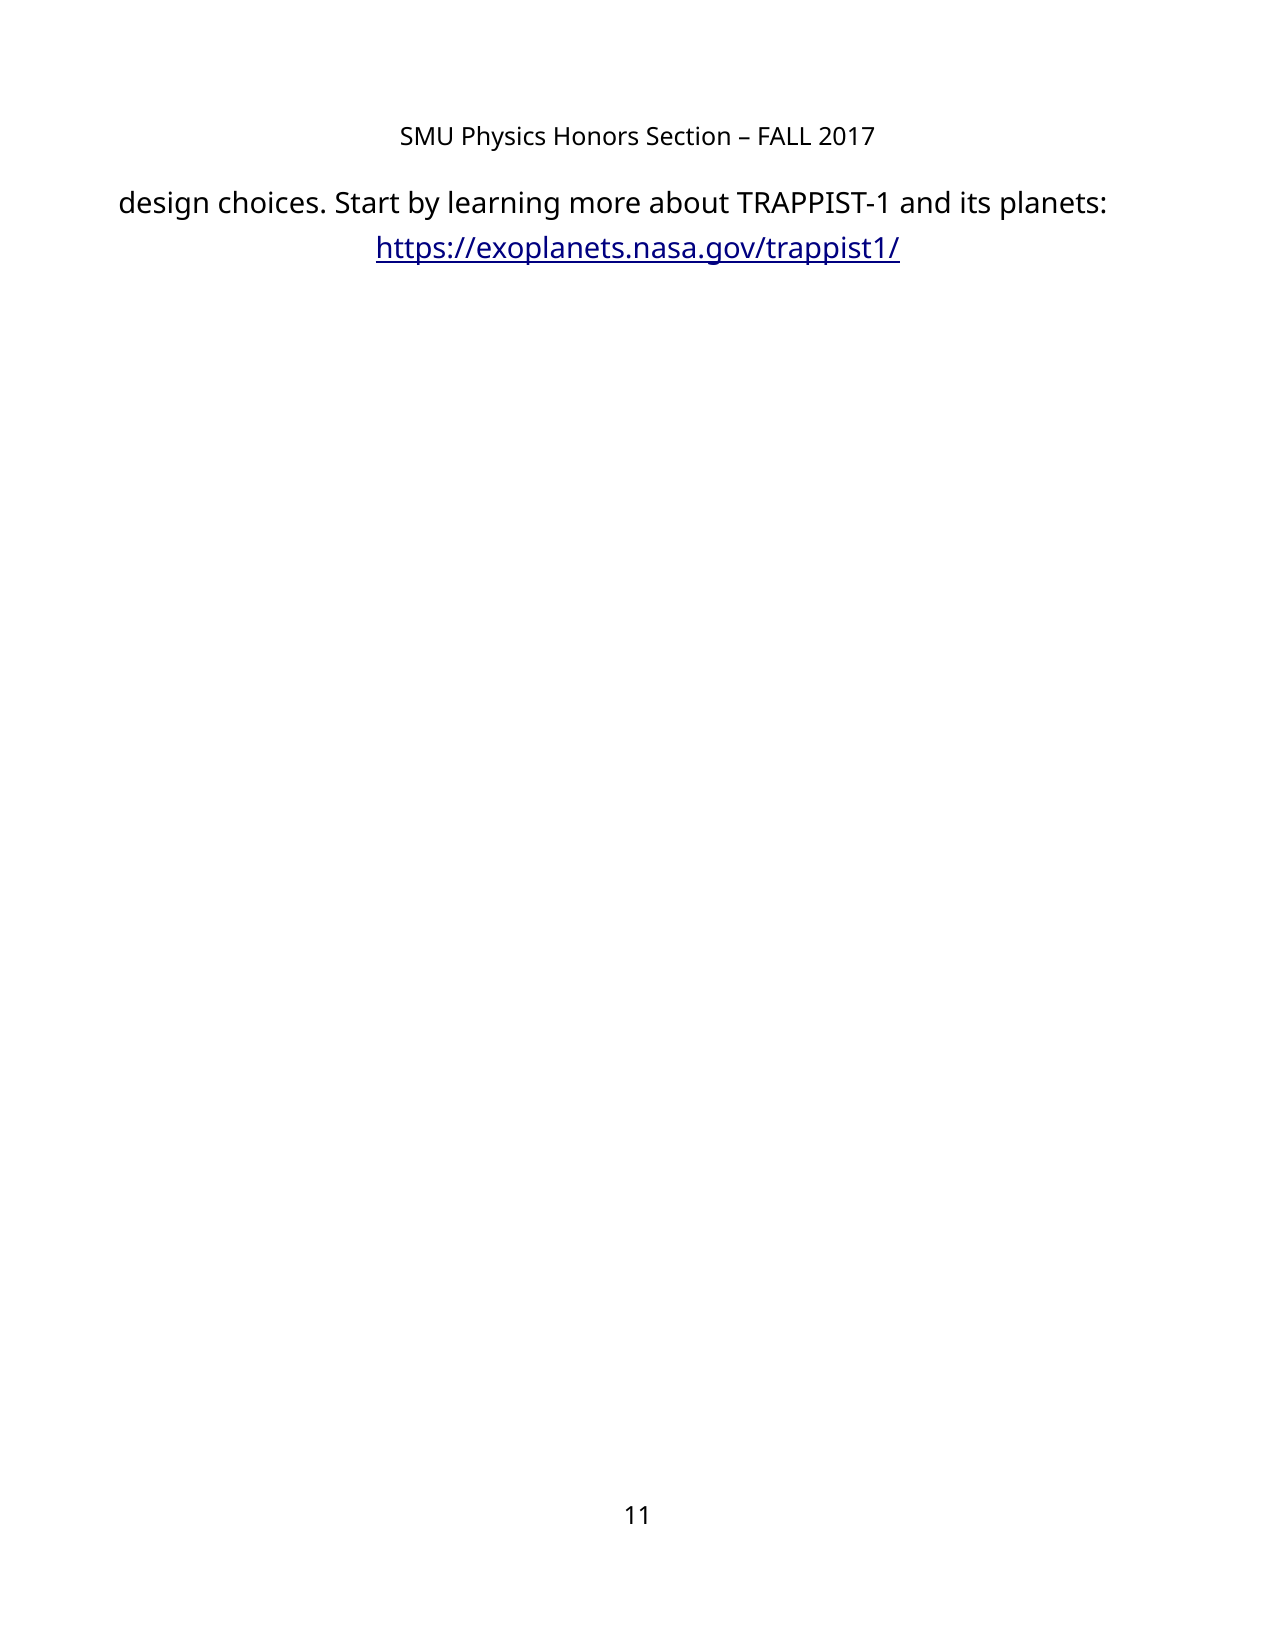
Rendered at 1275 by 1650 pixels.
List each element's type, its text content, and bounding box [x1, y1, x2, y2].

text https://exoplanets.nasa.gov/trappist1/ [118, 228, 1157, 267]
text design choices. Start by learning more about TRAPPIST-1 and its planets: [118, 182, 1157, 222]
